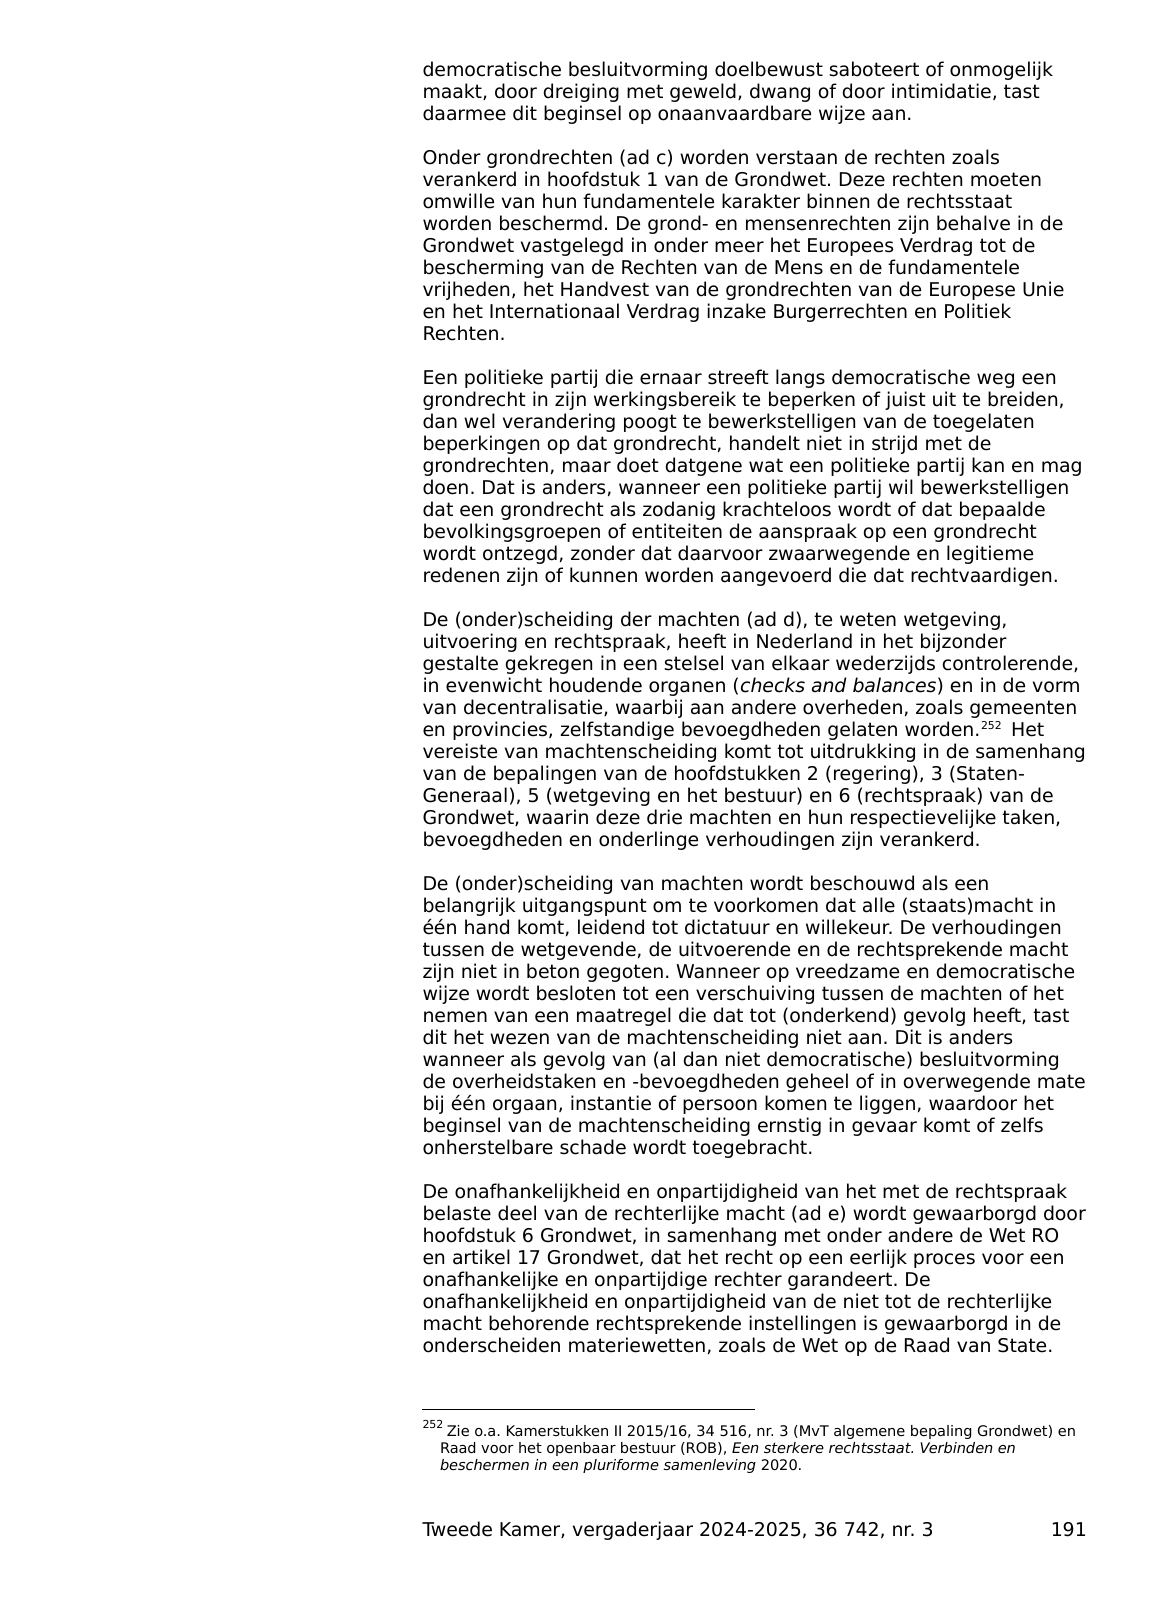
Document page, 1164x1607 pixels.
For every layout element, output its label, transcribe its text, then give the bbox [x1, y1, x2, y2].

text Zie o.a. Kamerstukken II 2015/16, 34 516, nr. 3 (MvT algemene bepaling Grondwet) en Raad voor het openbaar bestuur (ROB), Een sterkere rechtsstaat. Verbinden en beschermen in een pluriforme samenleving 2020. [422, 1418, 1087, 1474]
text De (onder)scheiding der machten (ad d), te weten wetgeving, uitvoering en rechtspraak, heeft in Nederland in het bijzonder gestalte gekregen in een stelsel van elkaar wederzijds controlerende, in evenwicht houdende organen (checks and balances) en in de vorm van decentralisatie, waarbij aan andere overheden, zoals gemeenten en provincies, zelfstandige bevoegdheden gelaten worden. Het vereiste van machtenscheiding komt tot uitdrukking in de samenhang van de bepalingen van de hoofdstukken 2 (regering), 3 (Staten-Generaal), 5 (wetgeving en het bestuur) en 6 (rechtspraak) van de Grondwet, waarin deze drie machten en hun respectievelijke taken, bevoegdheden en onderlinge verhoudingen zijn verankerd. [422, 609, 1087, 851]
text Onder grondrechten (ad c) worden verstaan de rechten zoals verankerd in hoofdstuk 1 van de Grondwet. Deze rechten moeten omwille van hun fundamentele karakter binnen de rechtsstaat worden beschermd. De grond- en mensenrechten zijn behalve in de Grondwet vastgelegd in onder meer het Europees Verdrag tot de bescherming van de Rechten van de Mens en de fundamentele vrijheden, het Handvest van de grondrechten van de Europese Unie en het Internationaal Verdrag inzake Burgerrechten en Politiek Rechten. [422, 147, 1087, 345]
text Een politieke partij die ernaar streeft langs democratische weg een grondrecht in zijn werkingsbereik te beperken of juist uit te breiden, dan wel verandering poogt te bewerkstelligen van de toegelaten beperkingen op dat grondrecht, handelt niet in strijd met de grondrechten, maar doet datgene wat een politieke partij kan en mag doen. Dat is anders, wanneer een politieke partij wil bewerkstelligen dat een grondrecht als zodanig krachteloos wordt of dat bepaalde bevolkingsgroepen of entiteiten de aanspraak op een grondrecht wordt ontzegd, zonder dat daarvoor zwaarwegende en legitieme redenen zijn of kunnen worden aangevoerd die dat rechtvaardigen. [422, 367, 1087, 587]
text De onafhankelijkheid en onpartijdigheid van het met de rechtspraak belaste deel van de rechterlijke macht (ad e) wordt gewaarborgd door hoofdstuk 6 Grondwet, in samenhang met onder andere de Wet RO en artikel 17 Grondwet, dat het recht op een eerlijk proces voor een onafhankelijke en onpartijdige rechter garandeert. De onafhankelijkheid en onpartijdigheid van de niet tot de rechterlijke macht behorende rechtsprekende instellingen is gewaarborgd in de onderscheiden materiewetten, zoals de Wet op de Raad van State. [422, 1181, 1087, 1357]
text De (onder)scheiding van machten wordt beschouwd als een belangrijk uitgangspunt om te voorkomen dat alle (staats)macht in één hand komt, leidend tot dictatuur en willekeur. De verhoudingen tussen de wetgevende, de uitvoerende en de rechtsprekende macht zijn niet in beton gegoten. Wanneer op vreedzame en democratische wijze wordt besloten tot een verschuiving tussen de machten of het nemen van een maatregel die dat tot (onderkend) gevolg heeft, tast dit het wezen van de machtenscheiding niet aan. Dit is anders wanneer als gevolg van (al dan niet democratische) besluitvorming de overheidstaken en -bevoegdheden geheel of in overwegende mate bij één orgaan, instantie of persoon komen te liggen, waardoor het beginsel van de machtenscheiding ernstig in gevaar komt of zelfs onherstelbare schade wordt toegebracht. [422, 873, 1087, 1159]
text democratische besluitvorming doelbewust saboteert of onmogelijk maakt, door dreiging met geweld, dwang of door intimidatie, tast daarmee dit beginsel op onaanvaardbare wijze aan. [422, 59, 1087, 125]
